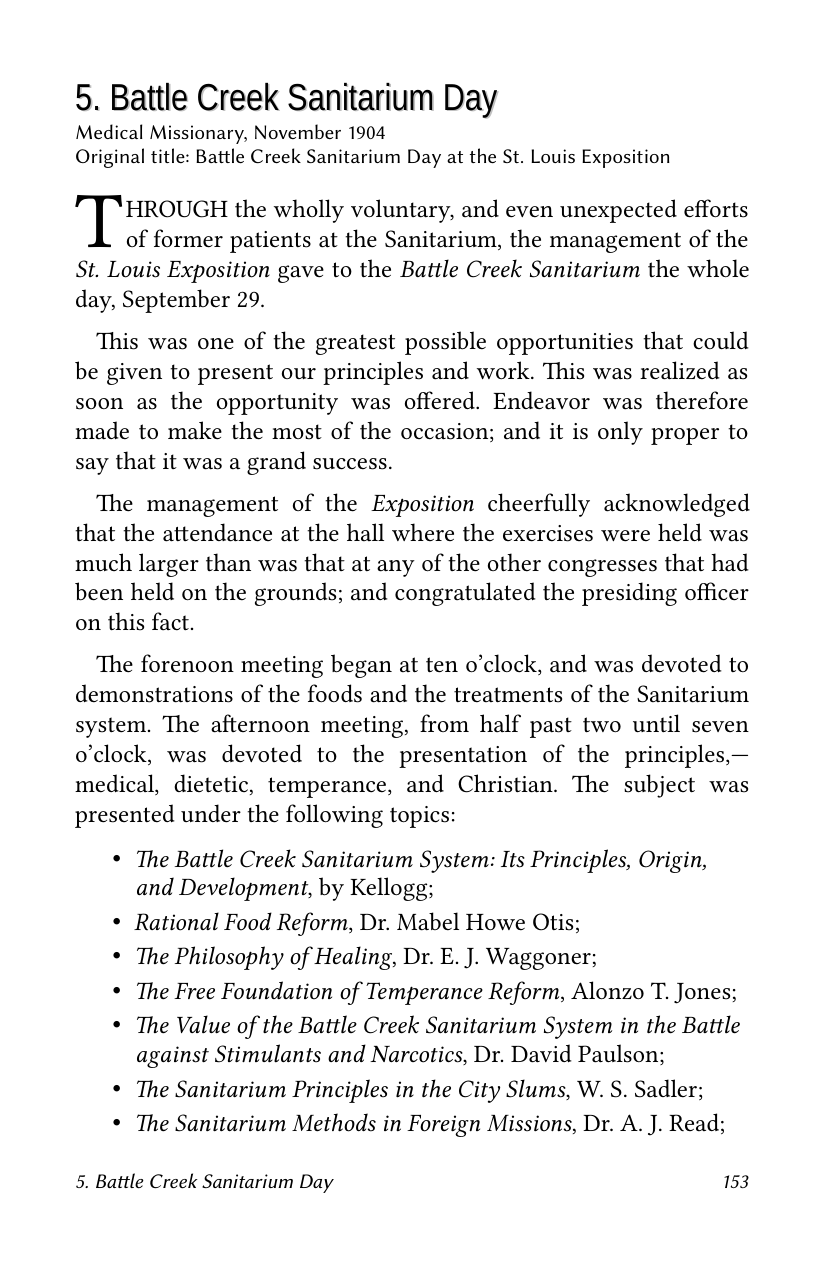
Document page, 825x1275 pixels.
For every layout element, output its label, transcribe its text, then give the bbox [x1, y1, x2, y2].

text The management of the Exposition cheerfully acknowledged that the attendance at the hall where the exercises were held was much larger than was that at any of the other congresses that had been held on the grounds; and congratulated the presiding officer on this fact. [75, 489, 750, 637]
text The forenoon meeting began at ten o’clock, and was devoted to demonstrations of the foods and the treatments of the Sanitarium system. The afternoon meeting, from half past two until seven o’clock, was devoted to the presentation of the principles,—medical, dietetic, temperance, and Christian. The subject was presented under the following topics: [75, 650, 750, 828]
list The Battle Creek Sanitarium System: Its Principles, Origin, and Development, by Kellogg; [112, 845, 750, 902]
text THROUGH the wholly voluntary, and even unexpected efforts of former patients at the Sanitarium, the management of the St. Louis Exposition gave to the Battle Creek Sanitarium the whole day, September 29. [75, 196, 750, 314]
list The Sanitarium Methods in Foreign Missions, Dr. A. J. Read; [112, 1109, 750, 1138]
list The Sanitarium Principles in the City Slums, W. S. Sadler; [112, 1075, 750, 1103]
list The Value of the Battle Creek Sanitarium System in the Battle against Stimulants and Narcotics, Dr. David Paulson; [112, 1012, 750, 1069]
text This was one of the greatest possible opportunities that could be given to present our principles and work. This was realized as soon as the opportunity was offered. Endeavor was therefore made to make the most of the occasion; and it is only proper to say that it was a grand success. [75, 327, 750, 475]
list Rational Food Reform, Dr. Mabel Howe Otis; [112, 908, 750, 936]
text Original title: Battle Creek Sanitarium Day at the St. Louis Exposition [75, 145, 750, 168]
title Battle Creek Sanitarium Day [75, 75, 750, 118]
text Medical Missionary, November 1904 [75, 121, 750, 145]
list The Philosophy of Healing, Dr. E. J. Waggoner; [112, 942, 750, 971]
list The Free Foundation of Temperance Reform, Alonzo T. Jones; [112, 977, 750, 1006]
